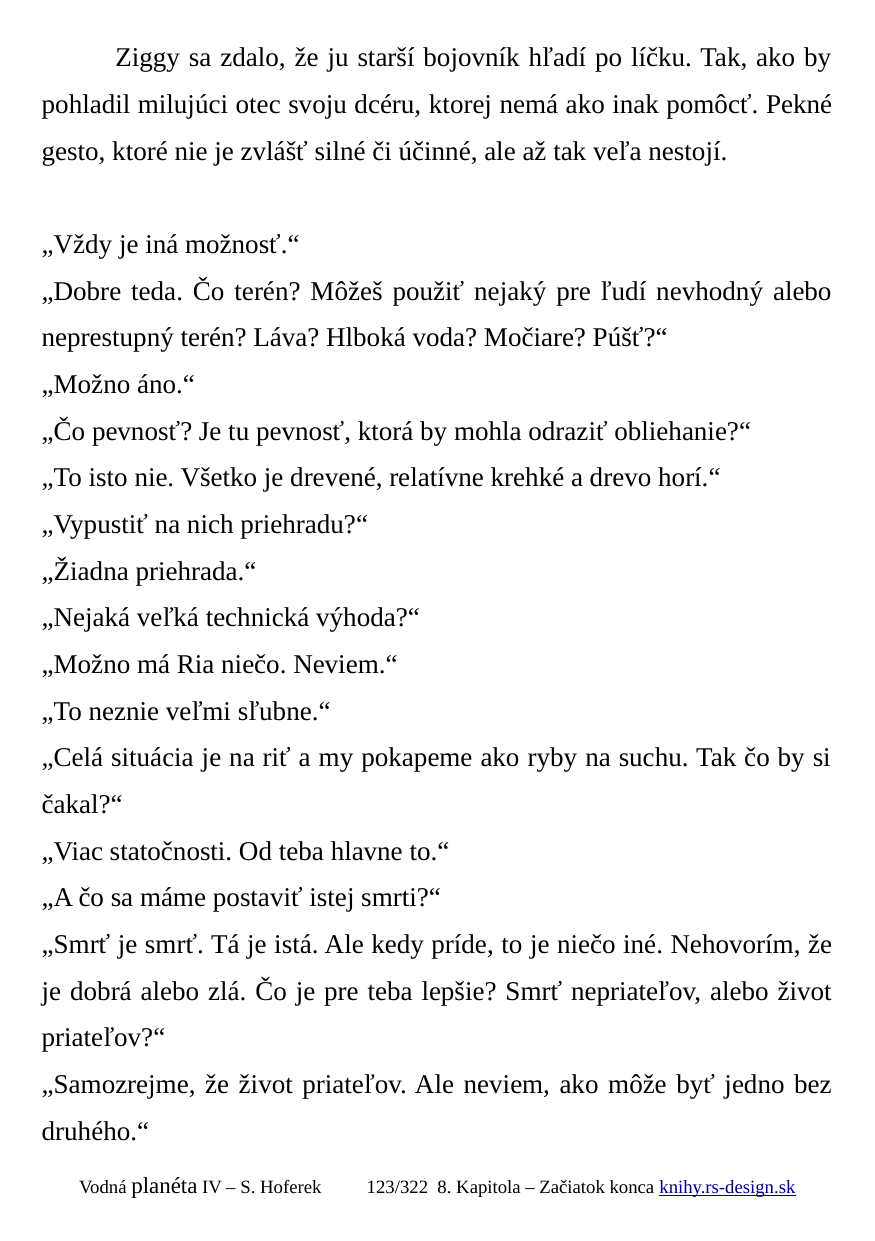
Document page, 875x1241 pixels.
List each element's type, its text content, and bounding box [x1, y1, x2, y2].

text „Viac statočnosti. Od teba hlavne to.“ [41, 835, 833, 866]
text „Smrť je smrť. Tá je istá. Ale kedy príde, to je niečo iné. Nehovorím, že je dobrá alebo zlá. Čo je pre teba lepšie? Smrť nepriateľov, alebo život priateľov?“ [41, 928, 833, 1052]
text „Čo pevnosť? Je tu pevnosť, ktorá by mohla odraziť obliehanie?“ [41, 415, 833, 446]
text „To neznie veľmi sľubne.“ [41, 695, 833, 726]
text „Vypustiť na nich priehradu?“ [41, 508, 833, 539]
text „Celá situácia je na riť a my pokapeme ako ryby na suchu. Tak čo by si čakal?“ [41, 741, 833, 819]
text „Žiadna priehrada.“ [41, 555, 833, 586]
text „A čo sa máme postaviť istej smrti?“ [41, 881, 833, 912]
text „Možno áno.“ [41, 368, 833, 399]
text „To isto nie. Všetko je drevené, relatívne krehké a drevo horí.“ [41, 461, 833, 492]
text „Nejaká veľká technická výhoda?“ [41, 601, 833, 632]
text „Možno má Ria niečo. Neviem.“ [41, 648, 833, 679]
text „Dobre teda. Čo terén? Môžeš použiť nejaký pre ľudí nevhodný alebo neprestupný terén? Láva? Hlboká voda? Močiare? Púšť?“ [41, 275, 833, 352]
text Ziggy sa zdalo, že ju starší bojovník hľadí po líčku. Tak, ako by pohladil milujúci otec svoju dcéru, ktorej nemá ako inak pomôcť. Pekné gesto, ktoré nie je zvlášť silné či účinné, ale až tak veľa nestojí. [41, 41, 833, 166]
text „Vždy je iná možnosť.“ [41, 228, 833, 259]
text „Samozrejme, že život priateľov. Ale neviem, ako môže byť jedno bez druhého.“ [41, 1068, 833, 1146]
